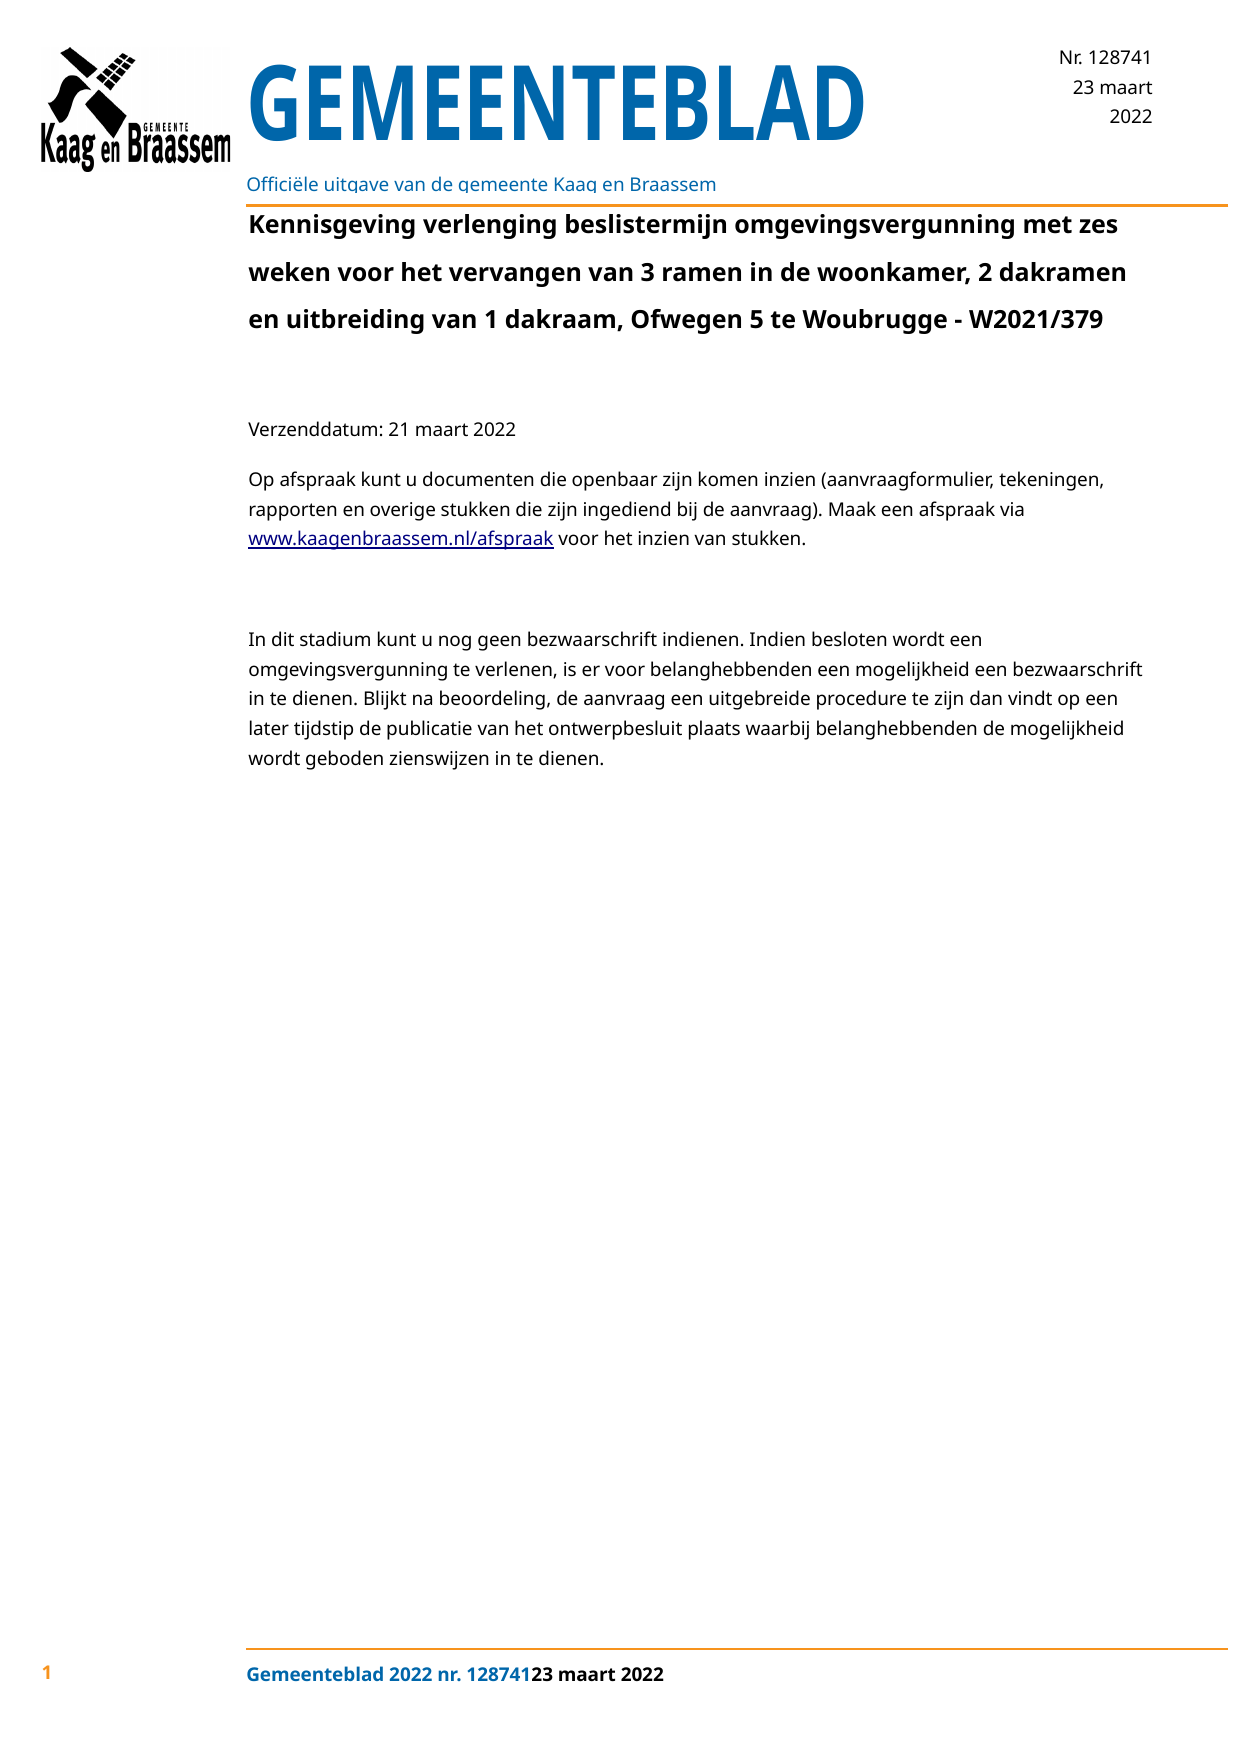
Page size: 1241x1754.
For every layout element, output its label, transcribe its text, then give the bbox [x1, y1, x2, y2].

text Verzenddatum: 21 maart 2022 [248, 416, 1152, 442]
text Kennisgeving verlenging beslistermijn omgevingsvergunning met zes weken voor het vervangen van 3 ramen in de woonkamer, 2 dakramen en uitbreiding van 1 dakraam, Ofwegen 5 te Woubrugge - W2021/379 [248, 207, 1152, 336]
text In dit stadium kunt u nog geen bezwaarschrift indienen. Indien besloten wordt een omgevingsvergunning te verlenen, is er voor belanghebbenden een mogelijkheid een bezwaarschrift in te dienen. Blijkt na beoordeling, de aanvraag een uitgebreide procedure te zijn dan vindt op een later tijdstip de publicatie van het ontwerpbesluit plaats waarbij belanghebbenden de mogelijkheid wordt geboden zienswijzen in te dienen. [248, 626, 1152, 770]
picture [41, 47, 231, 172]
text Op afspraak kunt u documenten die openbaar zijn komen inzien (aanvraagformulier, tekeningen, rapporten en overige stukken die zijn ingediend bij de aanvraag). Maak een afspraak via www.kaagenbraassem.nl/afspraak voor het inzien van stukken. [248, 466, 1152, 551]
